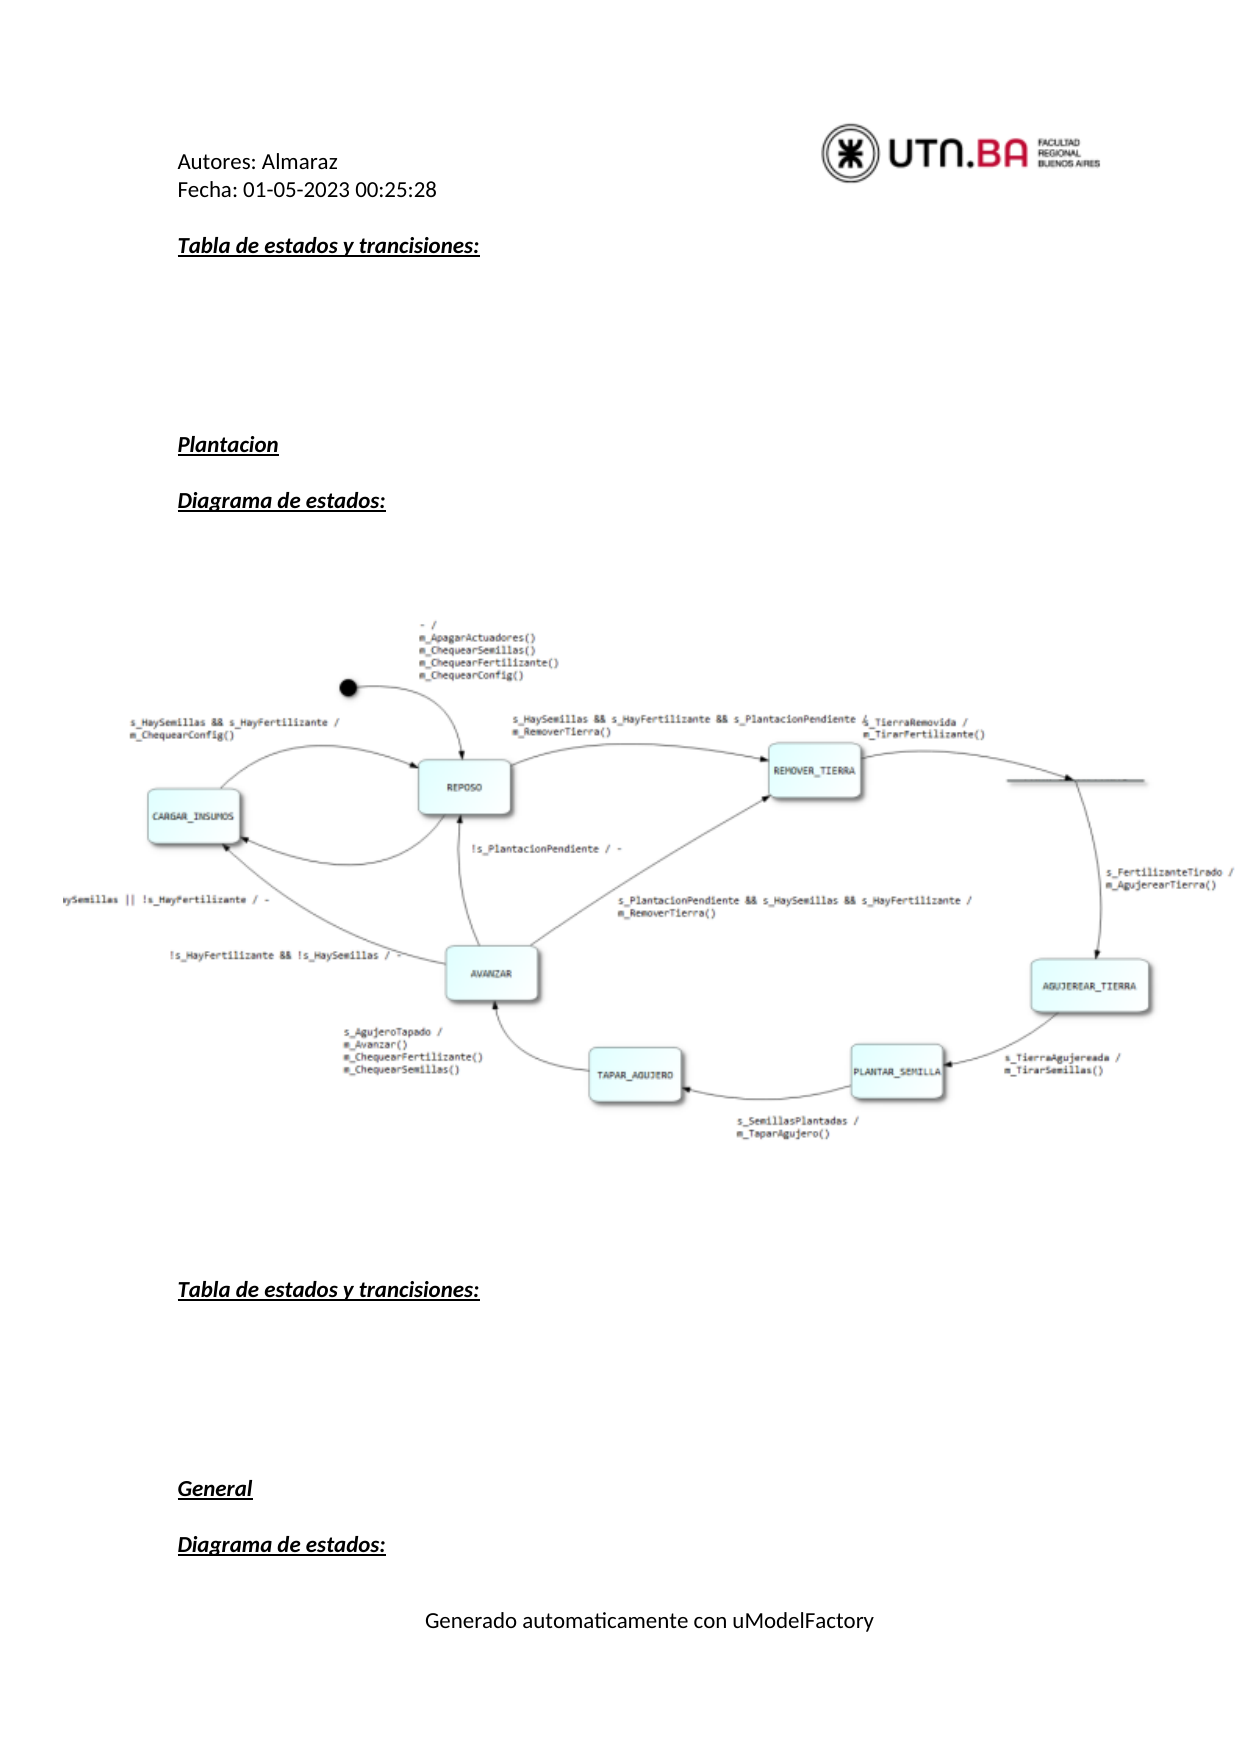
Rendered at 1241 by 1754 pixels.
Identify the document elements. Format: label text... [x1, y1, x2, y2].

table_cell [650, 345, 1122, 373]
text Plantacion [177, 430, 1122, 458]
table_header [177, 1360, 649, 1389]
table_cell [177, 1389, 649, 1417]
table_cell [177, 345, 649, 373]
text Diagrama de estados: [177, 486, 1122, 514]
text General [177, 1474, 1122, 1502]
table_header [650, 316, 1122, 344]
table_header [650, 1360, 1122, 1389]
text Tabla de estados y trancisiones: [177, 1275, 1122, 1303]
table_cell [650, 1389, 1122, 1417]
picture [809, 118, 1122, 189]
table_header [177, 316, 649, 344]
text Diagrama de estados: [177, 1530, 1122, 1558]
text Tabla de estados y trancisiones: [177, 231, 1122, 259]
picture [63, 598, 1236, 1191]
